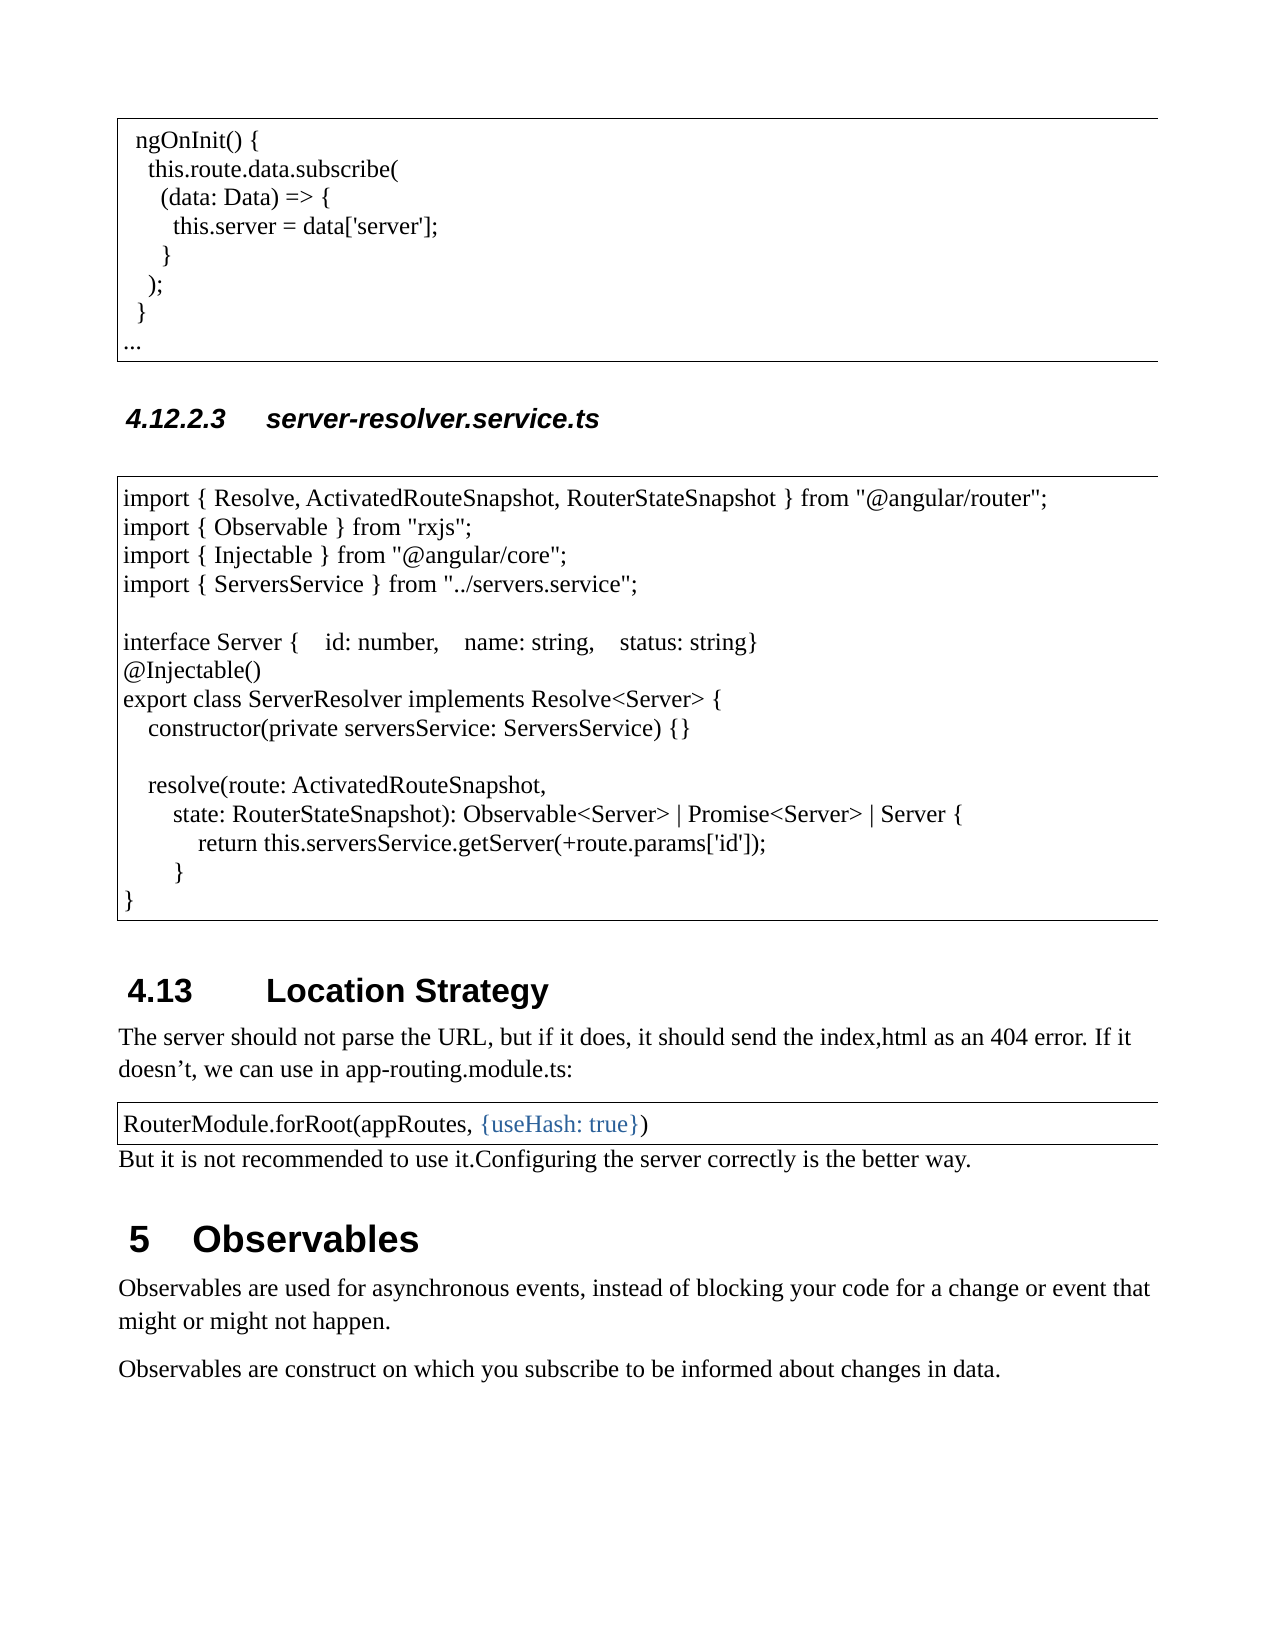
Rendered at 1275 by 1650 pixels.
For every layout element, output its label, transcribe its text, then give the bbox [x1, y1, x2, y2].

subtitle Observables [118, 1217, 1157, 1261]
subtitle server-resolver.service.ts [118, 403, 1157, 435]
subtitle Location Strategy [118, 970, 1157, 1009]
table_header ngOnInit() { this.route.data.subscribe( (data: Data) => { this.server = data['server']; } ); } ... [118, 119, 1158, 361]
text The server should not parse the URL, but if it does, it should send the index,html as an 404 error. If it doesn’t, we can use in app-routing.module.ts: [118, 1022, 1157, 1083]
text Observables are used for asynchronous events, instead of blocking your code for a change or event that might or might not happen. [118, 1273, 1157, 1335]
text Observables are construct on which you subscribe to be informed about changes in data. [118, 1354, 1157, 1383]
table_header import { Resolve, ActivatedRouteSnapshot, RouterStateSnapshot } from "@angular/router"; import { Observable } from "rxjs"; import { Injectable } from "@angular/core"; import { ServersService } from "../servers.service"; interface Server { id: number, name: string, status: string} @Injectable() export class ServerResolver implements Resolve<Server> { constructor(private serversService: ServersService) {} resolve(route: ActivatedRouteSnapshot, state: RouterStateSnapshot): Observable<Server> | Promise<Server> | Server { return this.serversService.getServer(+route.params['id']); } } [118, 477, 1158, 920]
text But it is not recommended to use it.Configuring the server correctly is the better way. [118, 1145, 1157, 1173]
table_header RouterModule.forRoot(appRoutes, {useHash: true}) [118, 1103, 1158, 1143]
